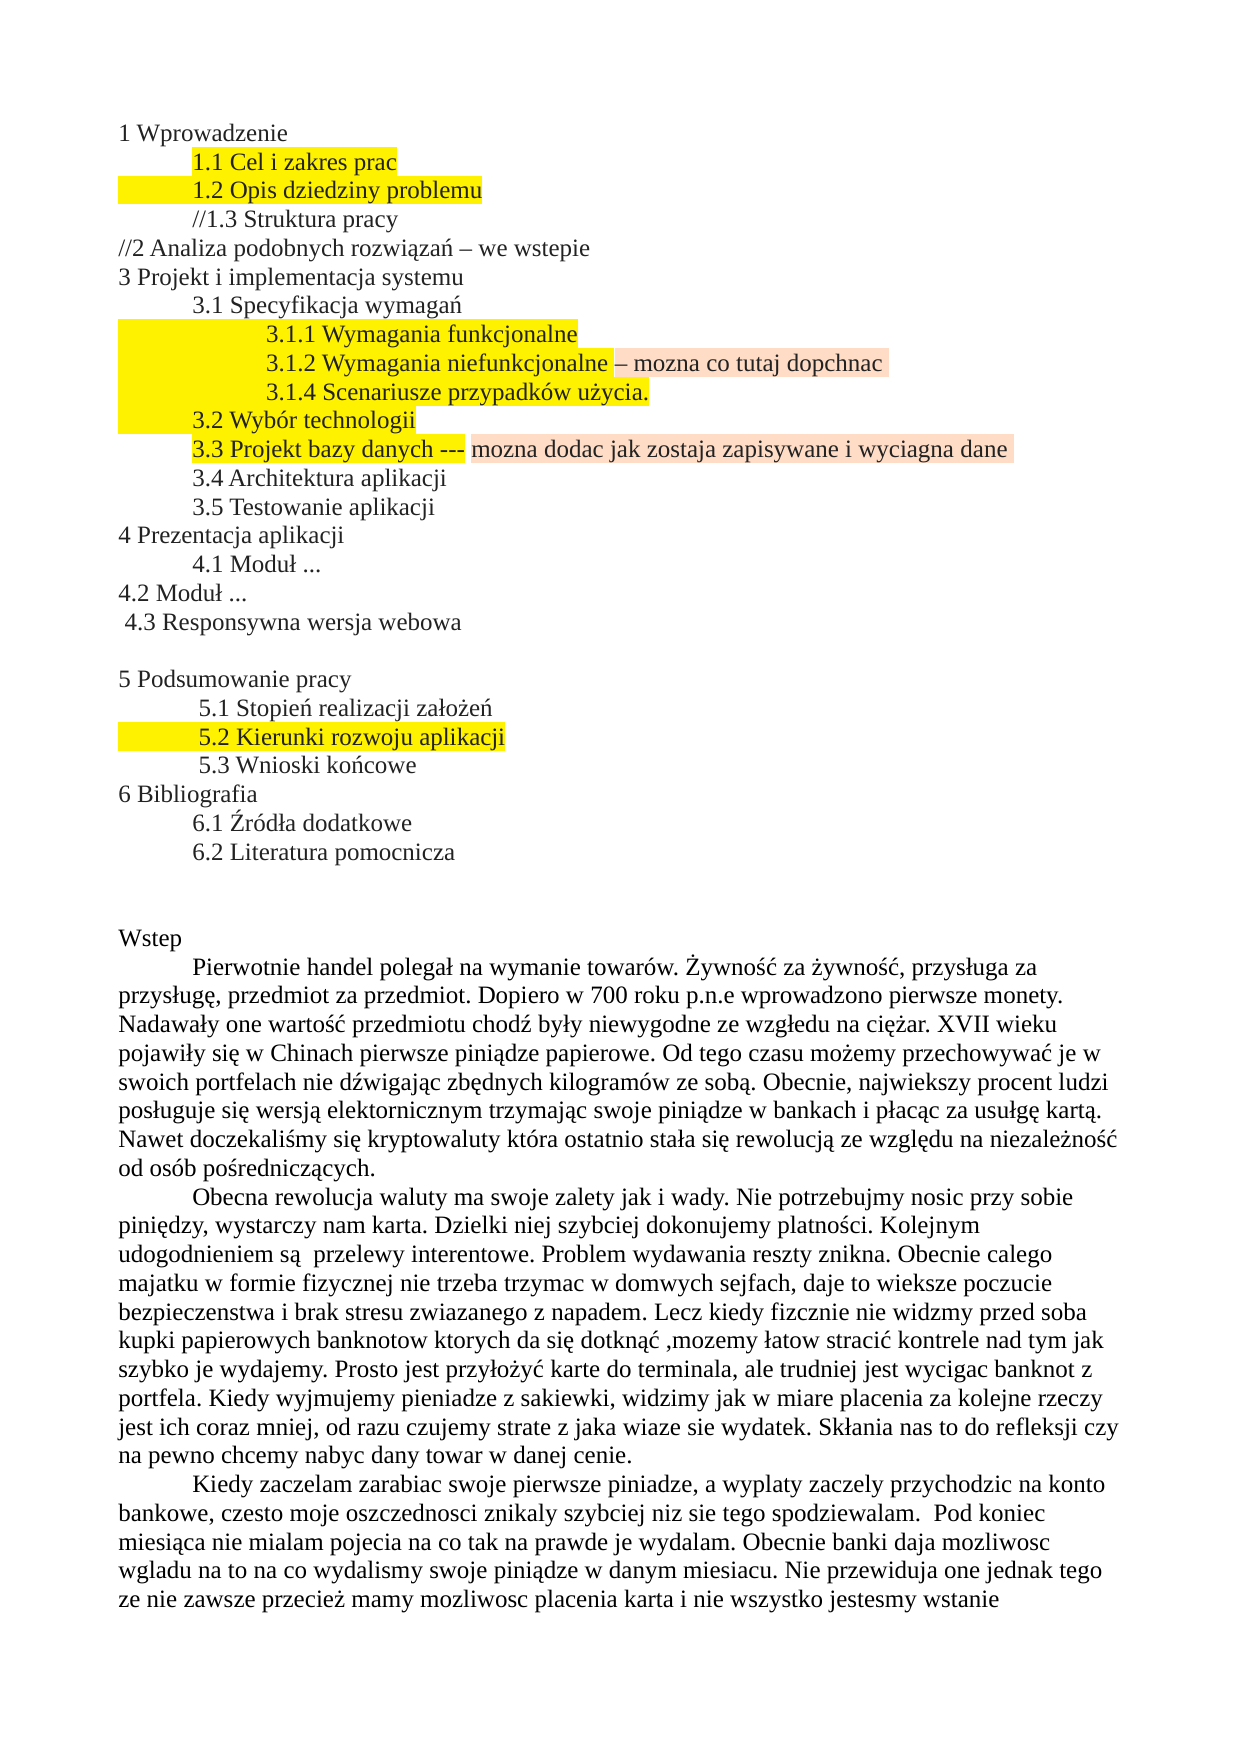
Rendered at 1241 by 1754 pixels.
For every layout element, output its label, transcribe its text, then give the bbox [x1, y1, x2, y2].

text Wstep [118, 923, 1122, 952]
text Nadawały one wartość przedmiotu chodź były niewygodne ze wzgłedu na ciężar. XVII wieku pojawiły się w Chinach pierwsze piniądze papierowe. Od tego czasu możemy przechowywać je w swoich portfelach nie dźwigając zbędnych kilogramów ze sobą. Obecnie, najwiekszy procent ludzi posługuje się wersją elektornicznym trzymając swoje piniądze w bankach i płacąc za usułgę kartą. Nawet doczekaliśmy się kryptowaluty która ostatnio stała się rewolucją ze względu na niezależność od osób pośredniczących. [118, 1009, 1122, 1182]
text //2 Analiza podobnych rozwiązań – we wstepie 3 Projekt i implementacja systemu 3.1 Specyfikacja wymagań 3.1.1 Wymagania funkcjonalne 3.1.2 Wymagania niefunkcjonalne – mozna co tutaj dopchnac 3.1.4 Scenariusze przypadków użycia. 3.2 Wybór technologii 3.3 Projekt bazy danych --- mozna dodac jak zostaja zapisywane i wyciagna dane 3.4 Architektura aplikacji 3.5 Testowanie aplikacji 4 Prezentacja aplikacji 4.1 Moduł ... [118, 233, 1122, 578]
text 1 Wprowadzenie 1.1 Cel i zakres prac 1.2 Opis dziedziny problemu //1.3 Struktura pracy [118, 118, 1122, 233]
text 4.2 Moduł ... 4.3 Responsywna wersja webowa 5 Podsumowanie pracy 5.1 Stopień realizacji założeń 5.2 Kierunki rozwoju aplikacji 5.3 Wnioski końcowe [118, 578, 1122, 779]
text 6 Bibliografia 6.1 Źródła dodatkowe 6.2 Literatura pomocnicza [118, 779, 1122, 894]
text Pierwotnie handel polegał na wymanie towarów. Żywność za żywność, przysługa za przysługę, przedmiot za przedmiot. Dopiero w 700 roku p.n.e wprowadzono pierwsze monety. [118, 952, 1122, 1009]
text Obecna rewolucja waluty ma swoje zalety jak i wady. Nie potrzebujmy nosic przy sobie piniędzy, wystarczy nam karta. Dzielki niej szybciej dokonujemy platności. Kolejnym udogodnieniem są przelewy interentowe. Problem wydawania reszty znikna. Obecnie calego majatku w formie fizycznej nie trzeba trzymac w domwych sejfach, daje to wieksze poczucie bezpieczenstwa i brak stresu zwiazanego z napadem. Lecz kiedy fizcznie nie widzmy przed soba kupki papierowych banknotow ktorych da się dotknąć ,mozemy łatow stracić kontrele nad tym jak szybko je wydajemy. Prosto jest przyłożyć karte do terminala, ale trudniej jest wycigac banknot z portfela. Kiedy wyjmujemy pieniadze z sakiewki, widzimy jak w miare placenia za kolejne rzeczy jest ich coraz mniej, od razu czujemy strate z jaka wiaze sie wydatek. Skłania nas to do refleksji czy na pewno chcemy nabyc dany towar w danej cenie. Kiedy zaczelam zarabiac swoje pierwsze piniadze, a wyplaty zaczely przychodzic na konto bankowe, czesto moje oszczednosci znikaly szybciej niz sie tego spodziewalam. Pod koniec miesiąca nie mialam pojecia na co tak na prawde je wydalam. Obecnie banki daja mozliwosc wgladu na to na co wydalismy swoje piniądze w danym miesiacu. Nie przewiduja one jednak tego ze nie zawsze przecież mamy mozliwosc placenia karta i nie wszystko jestesmy wstanie [118, 1182, 1122, 1613]
